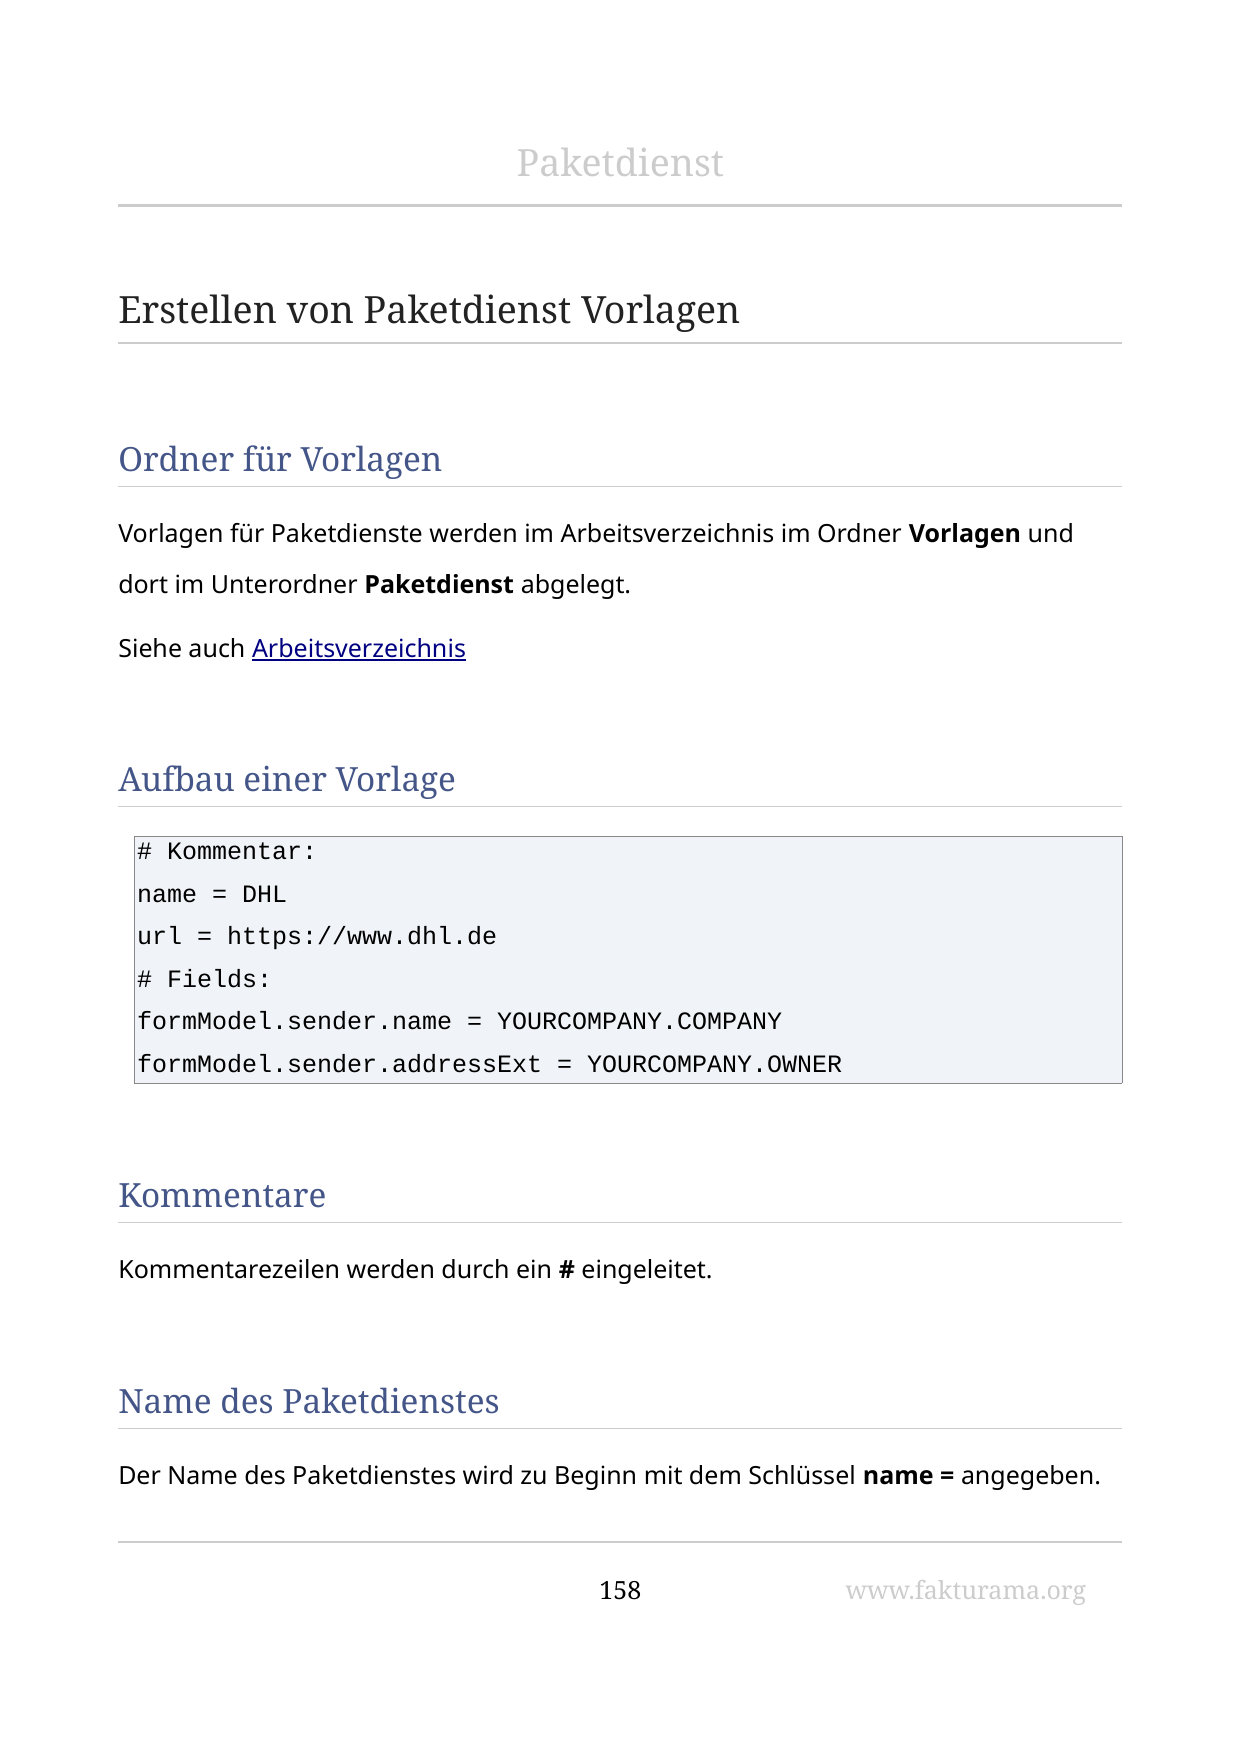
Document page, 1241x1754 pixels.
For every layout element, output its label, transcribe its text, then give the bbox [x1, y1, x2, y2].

text Siehe auch Arbeitsverzeichnis [118, 630, 1122, 664]
text # Kommentar: name = DHL url = https://www.dhl.de # Fields: formModel.sender.name = YOURCOMPANY.COMPANY formModel.sender.addressExt = YOURCOMPANY.OWNER [135, 837, 1122, 1083]
subtitle Kommentare [118, 1172, 1122, 1222]
text Der Name des Paketdienstes wird zu Beginn mit dem Schlüssel name = angegeben. [118, 1457, 1122, 1491]
text Kommentarezeilen werden durch ein # eingeleitet. [118, 1252, 1122, 1286]
subtitle Aufbau einer Vorlage [118, 756, 1122, 806]
subtitle Name des Paketdienstes [118, 1378, 1122, 1428]
text Vorlagen für Paketdienste werden im Arbeitsverzeichnis im Ordner Vorlagen und dort im Unterordner Paketdienst abgelegt. [118, 516, 1122, 601]
subtitle Erstellen von Paketdienst Vorlagen [118, 283, 1122, 342]
subtitle Ordner für Vorlagen [118, 436, 1122, 486]
